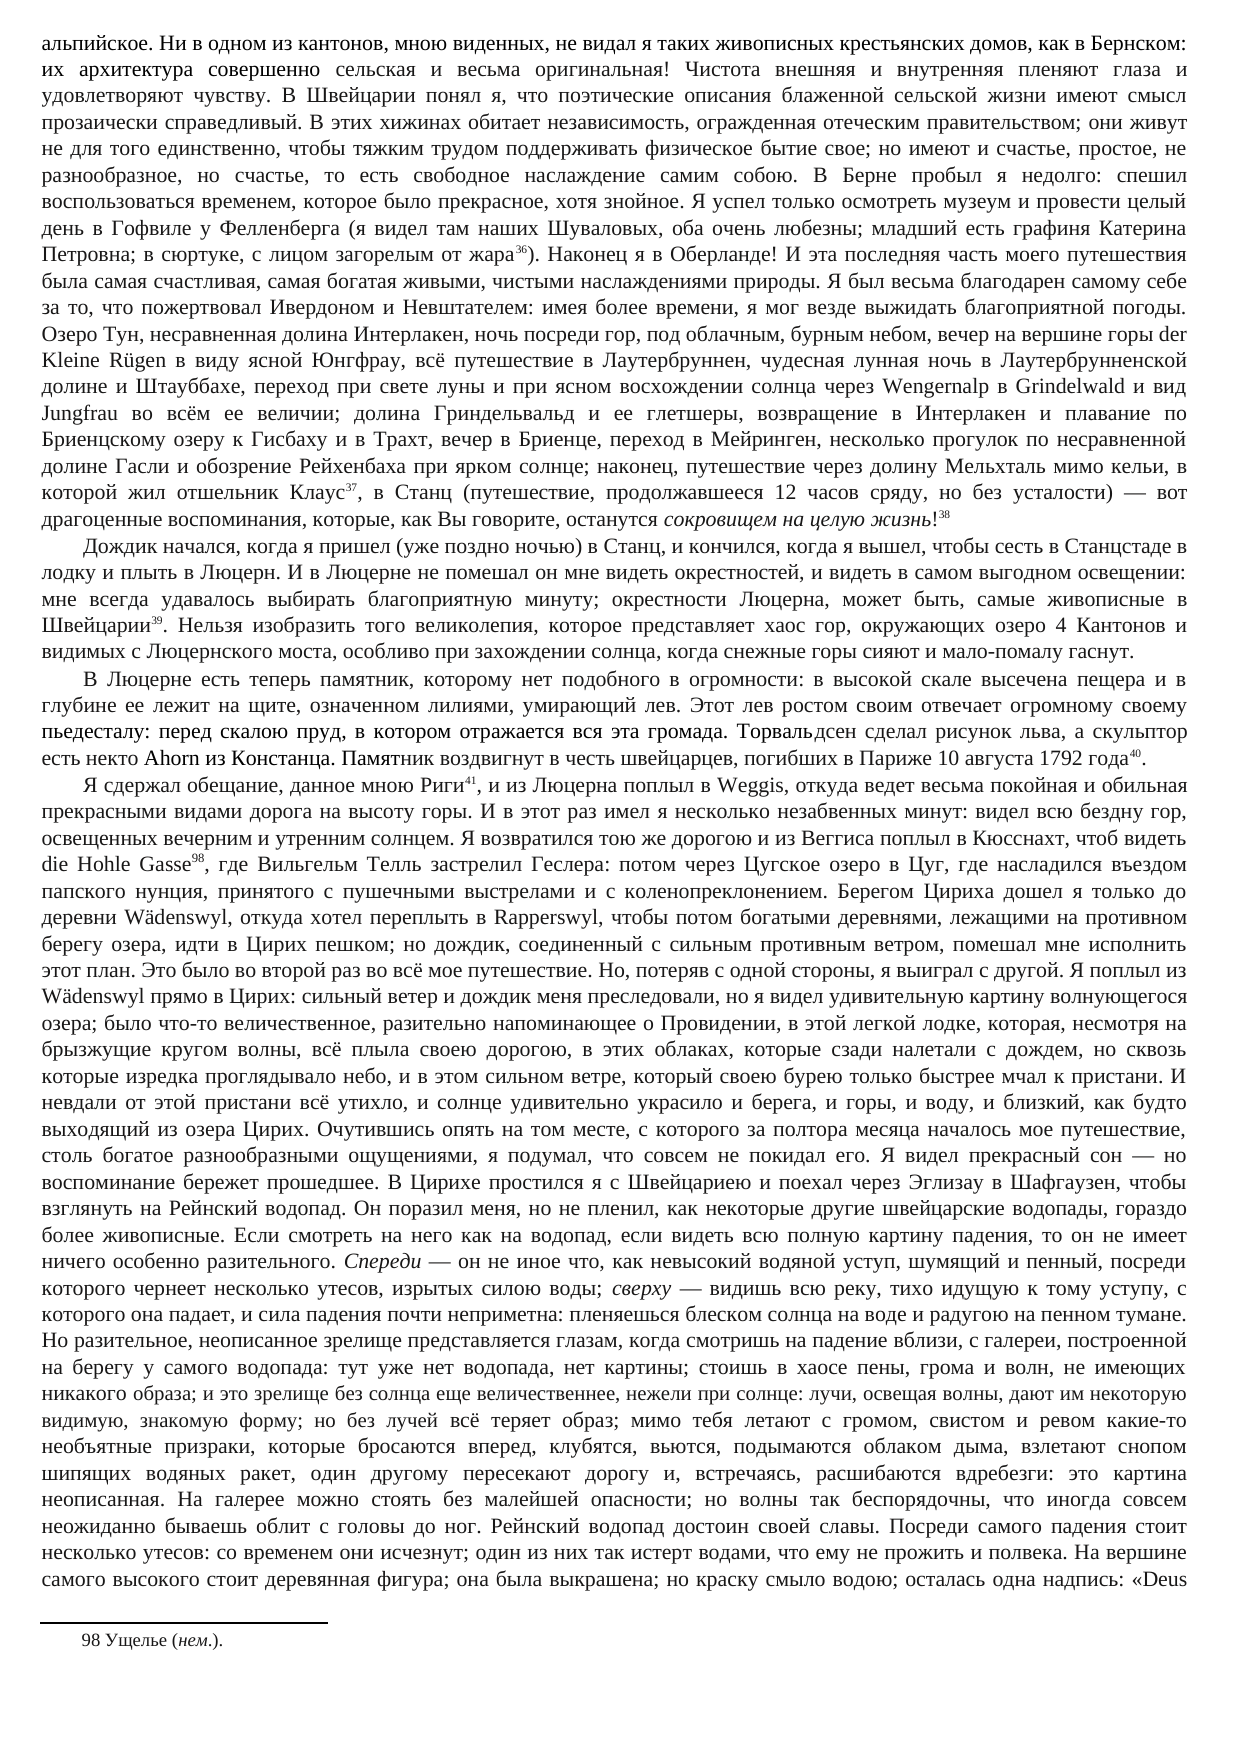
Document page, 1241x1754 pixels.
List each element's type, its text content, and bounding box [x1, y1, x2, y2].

text Я сдержал обещание, данное мною Риги41, и из Люцерна поплыл в Weggis, откуда ведет весьма покойная и обильная прекрасными видами дорога на высоту горы. И в этот раз имел я несколько незабвенных минут: видел всю бездну гор, освещенных вечерним и утренним солнцем. Я возвратился тою же дорогою и из Веггиса поплыл в Кюсснахт, чтоб видеть die Hohle Gasse, где Вильгельм Телль застрелил Геслера: потом через Цугское озеро в Цуг, где насладился въездом папского нунция, принятого с пушечными выстрелами и с коленопреклонением. Берегом Цириха дошел я только до деревни Wädenswyl, откуда хотел переплыть в Rapperswyl, чтобы потом богатыми деревнями, лежащими на противном берегу озера, идти в Цирих пешком; но дождик, соединенный с сильным противным ветром, помешал мне исполнить этот план. Это было во второй раз во всё мое путешествие. Но, потеряв с одной стороны, я выиграл с другой. Я поплыл из Wädenswyl прямо в Цирих: сильный ветер и дождик меня преследовали, но я видел удивительную картину волнующегося озера; было что-то величественное, разительно напоминающее о Провидении, в этой легкой лодке, которая, несмотря на брызжущие кругом волны, всё плыла своею дорогою, в этих облаках, которые сзади налетали с дождем, но сквозь которые изредка проглядывало небо, и в этом сильном ветре, который своею бурею только быстрее мчал к пристани. И невдали от этой пристани всё утихло, и солнце удивительно украсило и берега, и горы, и воду, и близкий, как будто выходящий из озера Цирих. Очутившись опять на том месте, с которого за полтора месяца началось мое путешествие, столь богатое разнообразными ощущениями, я подумал, что совсем не покидал его. Я видел прекрасный сон — но воспоминание бережет прошедшее. В Цирихе простился я с Швейцариею и поехал через Эглизау в Шафгаузен, чтобы взглянуть на Рейнский водопад. Он поразил меня, но не пленил, как некоторые другие швейцарские водопады, гораздо более живописные. Если смотреть на него как на водопад, если видеть всю полную картину падения, то он не имеет ничего особенно разительного. Спереди — он не иное что, как невысокий водяной уступ, шумящий и пенный, посреди которого чернеет несколько утесов, изрытых силою воды; сверху — видишь всю реку, тихо идущую к тому уступу, с которого она падает, и сила падения почти неприметна: пленяешься блеском солнца на воде и радугою на пенном тумане. Но разительное, неописанное зрелище представляется глазам, когда смотришь на падение вблизи, с галереи, построенной на берегу у самого водопада: тут уже нет водопада, нет картины; стоишь в хаосе пены, грома и волн, не имеющих никакого образа; и это зрелище без солнца еще величественнее, нежели при солнце: лучи, освещая волны, дают им некоторую видимую, знакомую форму; но без лучей всё теряет образ; мимо тебя летают с громом, свистом и ревом какие-то необъятные призраки, которые бросаются вперед, клубятся, вьются, подымаются облаком дыма, взлетают снопом шипящих водяных ракет, один другому пересекают дорогу и, встречаясь, расшибаются вдребезги: это картина неописанная. На галерее можно стоять без малейшей опасности; но волны так беспорядочны, что иногда совсем неожиданно бываешь облит с головы до ног. Рейнский водопад достоин своей славы. Посреди самого падения стоит несколько утесов: со временем они исчезнут; один из них так истерт водами, что ему не прожить и полвека. На вершине самого высокого стоит деревянная фигура; она была выкрашена; но краску смыло водою; осталась одна надпись: «Deus [41, 772, 1188, 1591]
text альпийское. Ни в одном из кантонов, мною виденных, не видал я таких живописных крестьянских домов, как в Бернском: их архитектура совершенно сельская и весьма оригинальная! Чистота внешняя и внутренняя пленяют глаза и удовлетворяют чувству. В Швейцарии понял я, что поэтические описания блаженной сельской жизни имеют смысл прозаически справедливый. В этих хижинах обитает независимость, огражденная отеческим правительством; они живут не для того единственно, чтобы тяжким трудом поддерживать физическое бытие свое; но имеют и счастье, простое, не разнообразное, но счастье, то есть свободное наслаждение самим собою. В Берне пробыл я недолго: спешил воспользоваться временем, которое было прекрасное, хотя знойное. Я успел только осмотреть музеум и провести целый день в Гофвиле у Фелленберга (я видел там наших Шуваловых, оба очень любезны; младший есть графиня Катерина Петровна; в сюртуке, с лицом загорелым от жара36). Наконец я в Оберланде! И эта последняя часть моего путешествия была самая счастливая, самая богатая живыми, чистыми наслаждениями природы. Я был весьма благодарен самому себе за то, что пожертвовал Ивердоном и Невштателем: имея более времени, я мог везде выжидать благоприятной погоды. Озеро Тун, несравненная долина Интерлакен, ночь посреди гор, под облачным, бурным небом, вечер на вершине горы der Kleine Rügen в виду ясной Юнгфрау, всё путешествие в Лаутербруннен, чудесная лунная ночь в Лаутербрунненской долине и Штауббахе, переход при свете луны и при ясном восхождении солнца через Wengernalp в Grindelwald и вид Jungfrau во всём ее величии; долина Гриндельвальд и ее глетшеры, возвращение в Интерлакен и плавание по Бриенцскому озеру к Гисбаху и в Трахт, вечер в Бриенце, переход в Мейринген, несколько прогулок по несравненной долине Гасли и обозрение Рейхенбаха при ярком солнце; наконец, путешествие через долину Мельхталь мимо кельи, в которой жил отшельник Клаус37, в Станц (путешествие, продолжавшееся 12 часов сряду, но без усталости) — вот драгоценные воспоминания, которые, как Вы говорите, останутся сокровищем на целую жизнь!38 [41, 29, 1188, 531]
text Ущелье (нем.). [40, 1629, 1188, 1651]
text Дождик начался, когда я пришел (уже поздно ночью) в Станц, и кончился, когда я вышел, чтобы сесть в Станцстаде в лодку и плыть в Люцерн. И в Люцерне не помешал он мне видеть окрестностей, и видеть в самом выгодном освещении: мне всегда удавалось выбирать благоприятную минуту; окрестности Люцерна, может быть, самые живописные в Швейцарии39. Нельзя изобразить того великолепия, которое представляет хаос гор, окружающих озеро 4 Кантонов и видимых с Люцернского моста, особливо при захождении солнца, когда снежные горы сияют и мало-помалу гаснут. [41, 533, 1188, 664]
text В Люцерне есть теперь памятник, которому нет подобного в огромности: в высокой скале высечена пещера и в глубине ее лежит на щите, означенном лилиями, умирающий лев. Этот лев ростом своим отвечает огромному своему пьедесталу: перед скалою пруд, в котором отражается вся эта громада. Торвальдсен сделал рисунок льва, а скульптор есть некто Ahorn из Констанца. Памятник воздвигнут в честь швейцарцев, погибших в Париже 10 августа 1792 года40. [41, 666, 1188, 770]
